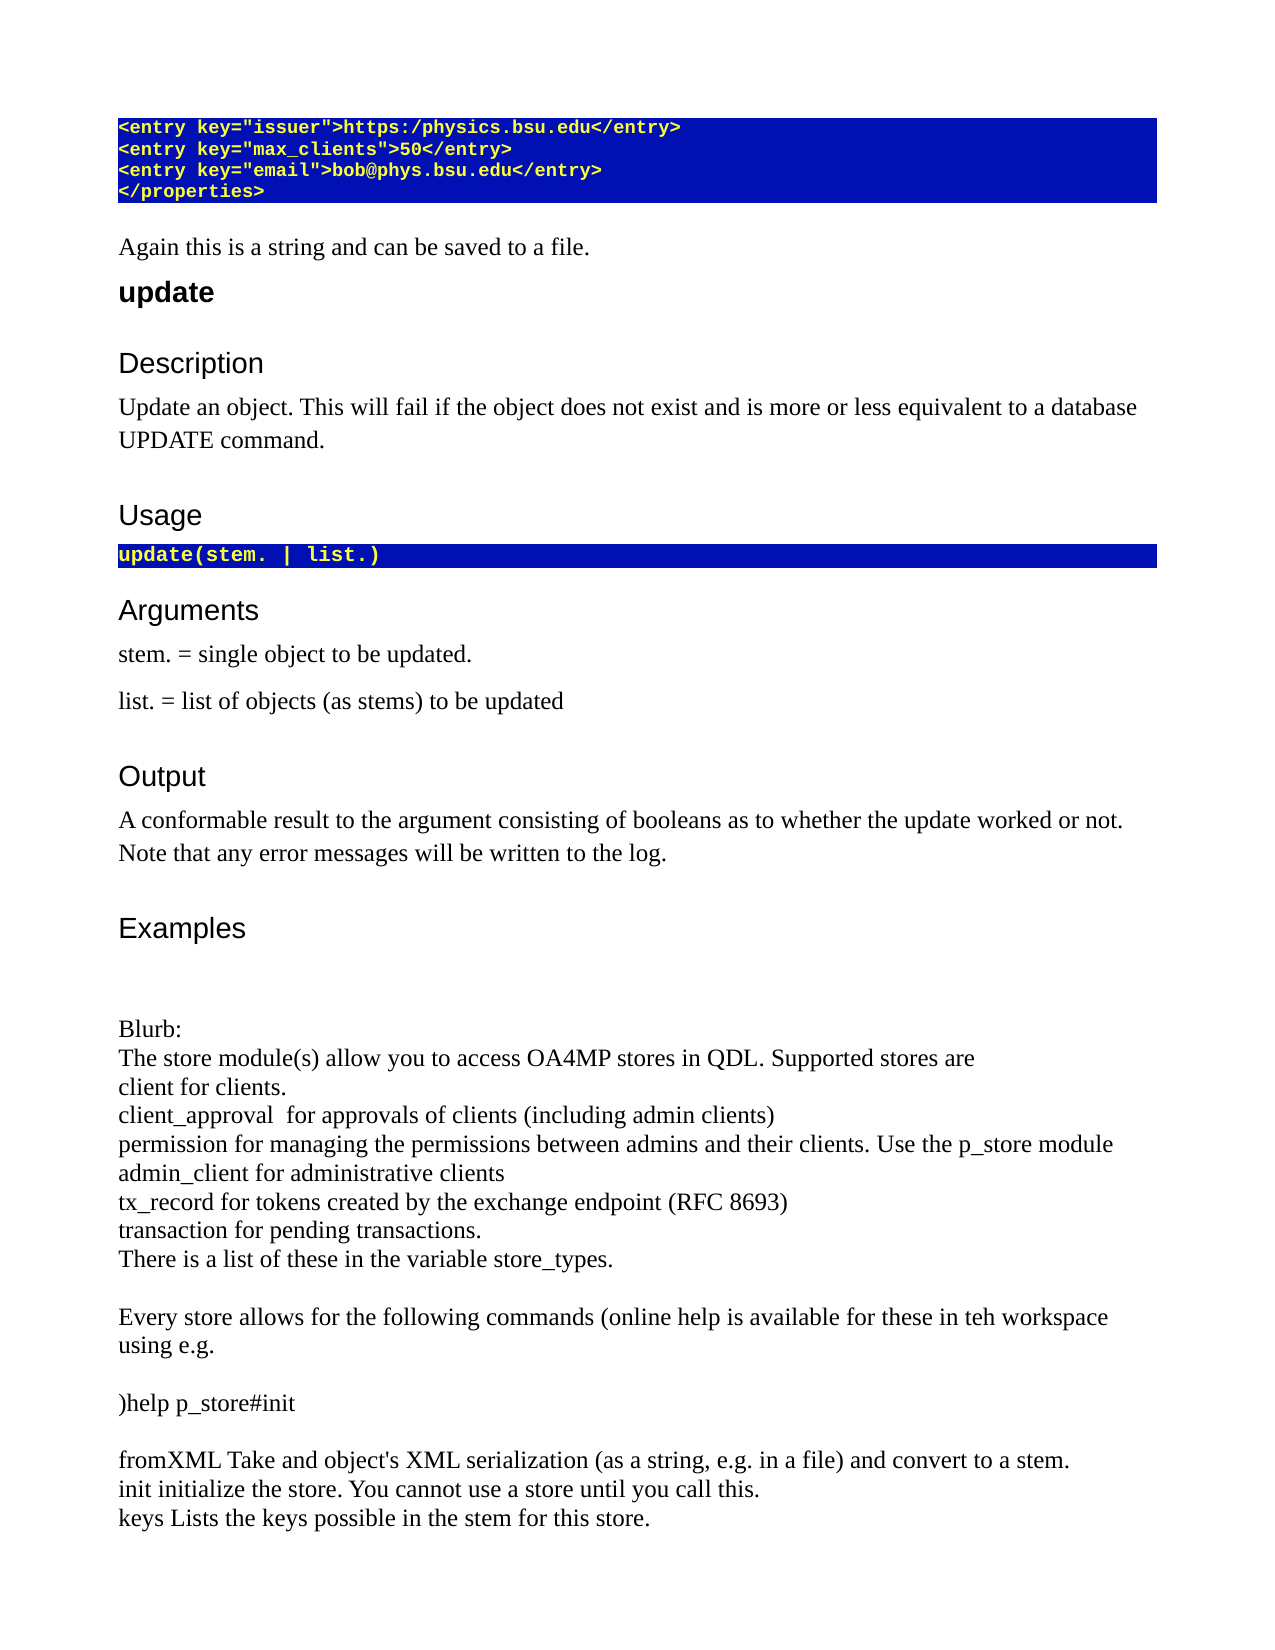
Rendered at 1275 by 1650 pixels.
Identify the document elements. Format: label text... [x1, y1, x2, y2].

text The store module(s) allow you to access OA4MP stores in QDL. Supported stores are [118, 1043, 1157, 1072]
subtitle Examples [118, 911, 1157, 944]
subtitle Arguments [118, 593, 1157, 626]
text <entry key="max_clients">50</entry> [118, 139, 1157, 161]
text fromXML Take and object's XML serialization (as a string, e.g. in a file) and convert to a stem. [118, 1446, 1157, 1474]
text <entry key="issuer">https:/physics.bsu.edu</entry> [118, 118, 1157, 139]
text permission for managing the permissions between admins and their clients. Use the p_store module [118, 1129, 1157, 1158]
text </properties> [118, 182, 1157, 203]
text update(stem. | list.) [118, 544, 1157, 568]
text Update an object. This will fail if the object does not exist and is more or less equivalent to a database UPDATE command. [118, 392, 1157, 454]
text client_approval for approvals of clients (including admin clients) [118, 1101, 1157, 1129]
text <entry key="email">bob@phys.bsu.edu</entry> [118, 161, 1157, 182]
text using e.g. [118, 1331, 1157, 1359]
text Every store allows for the following commands (online help is available for these in teh workspace [118, 1302, 1157, 1331]
text There is a list of these in the variable store_types. [118, 1244, 1157, 1273]
subtitle Usage [118, 498, 1157, 532]
text init initialize the store. You cannot use a store until you call this. [118, 1474, 1157, 1503]
text )help p_store#init [118, 1388, 1157, 1417]
text list. = list of objects (as stems) to be updated [118, 686, 1157, 715]
text A conformable result to the argument consisting of booleans as to whether the update worked or not. Note that any error messages will be written to the log. [118, 805, 1157, 867]
text client for clients. [118, 1072, 1157, 1101]
subtitle Description [118, 346, 1157, 380]
text tx_record for tokens created by the exchange endpoint (RFC 8693) [118, 1187, 1157, 1216]
text stem. = single object to be updated. [118, 639, 1157, 668]
text keys Lists the keys possible in the stem for this store. [118, 1503, 1157, 1532]
subtitle Output [118, 759, 1157, 793]
text transaction for pending transactions. [118, 1216, 1157, 1244]
text Blurb: [118, 1014, 1157, 1043]
text Again this is a string and can be saved to a file. [118, 232, 1157, 261]
subtitle update [118, 275, 1157, 309]
text admin_client for administrative clients [118, 1158, 1157, 1187]
